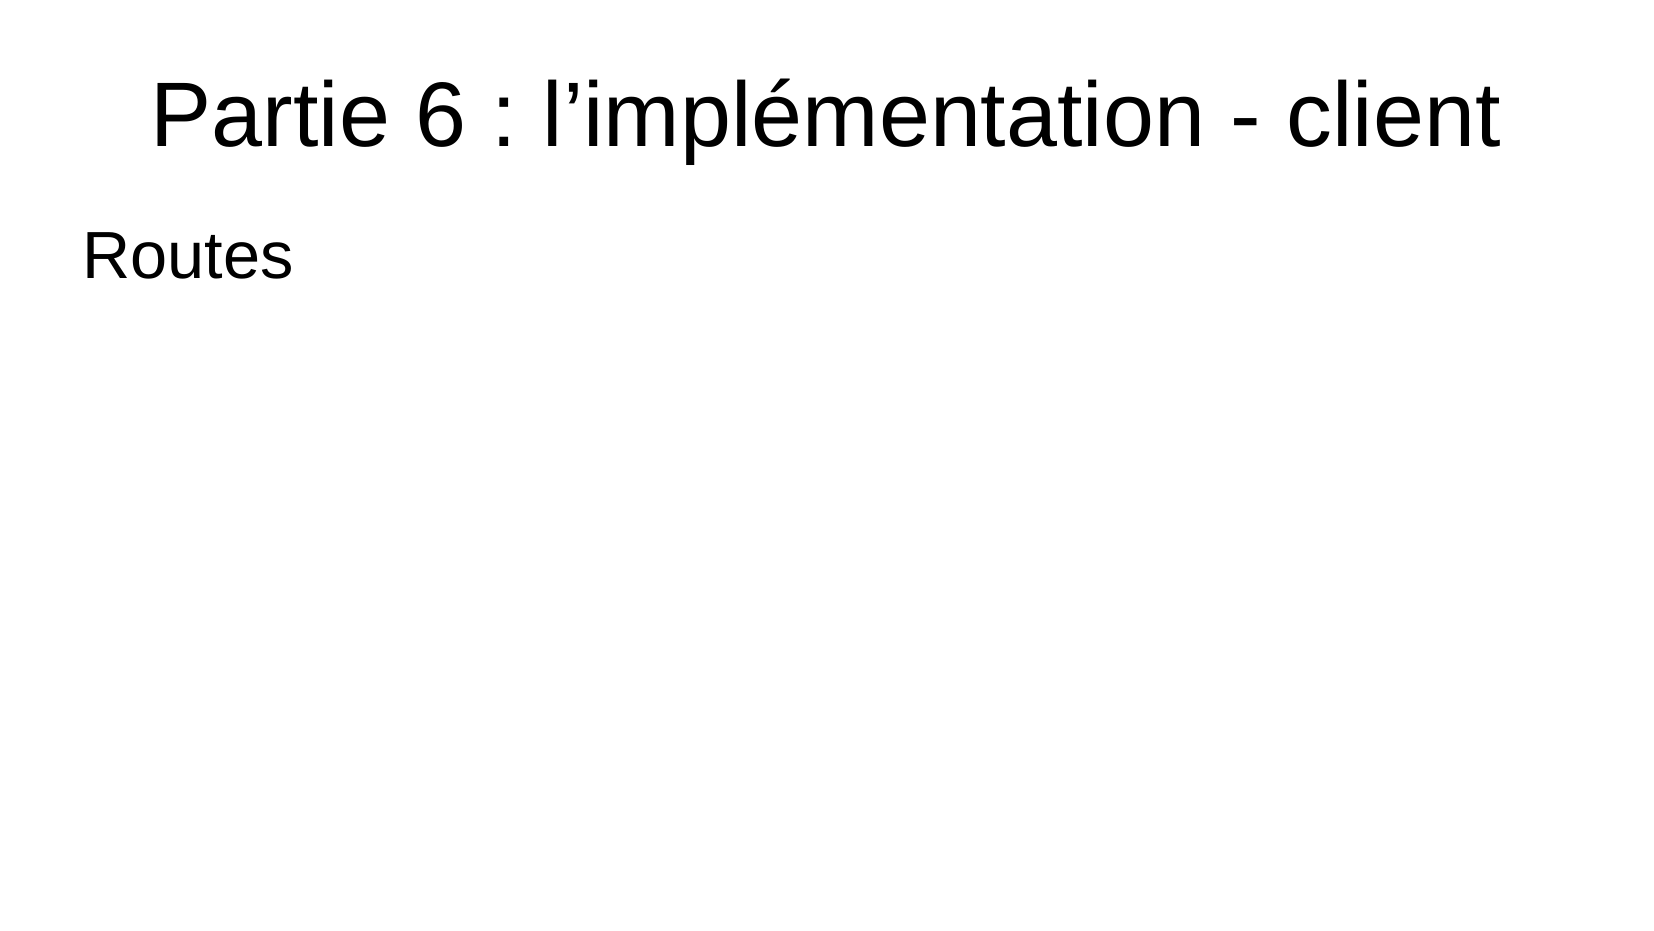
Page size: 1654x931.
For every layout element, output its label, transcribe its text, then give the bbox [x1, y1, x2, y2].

title Partie 6 : l’implémentation - client [82, 37, 1571, 193]
list Routes [82, 217, 1571, 758]
